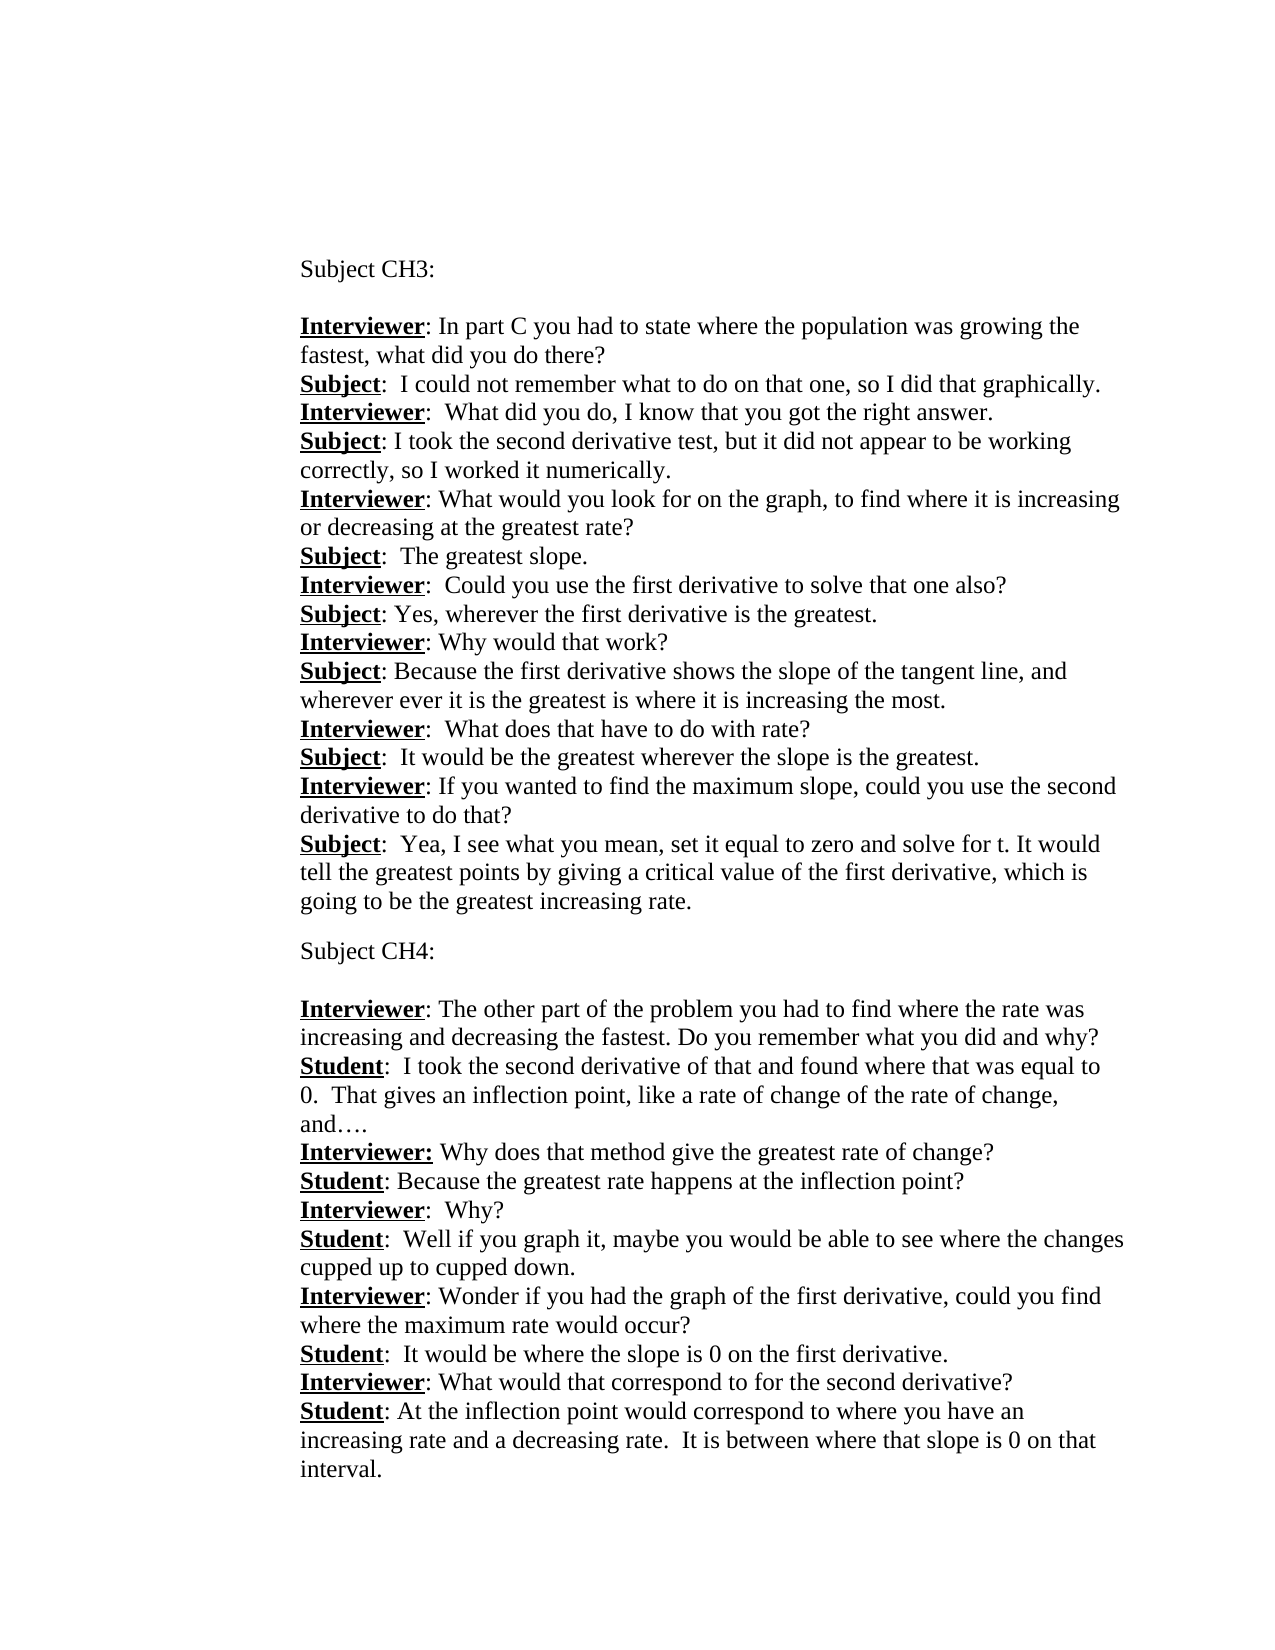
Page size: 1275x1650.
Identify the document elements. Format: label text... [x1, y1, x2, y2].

text Student: It would be where the slope is 0 on the first derivative. [300, 1339, 1125, 1367]
text Interviewer: Why? [300, 1195, 1125, 1224]
text Subject: I took the second derivative test, but it did not appear to be working correctly, so I worked it numerically. [300, 426, 1125, 484]
text Interviewer: Why does that method give the greatest rate of change? [300, 1137, 1125, 1166]
text Student: I took the second derivative of that and found where that was equal to 0. That gives an inflection point, like a rate of change of the rate of change, and…. [300, 1051, 1125, 1137]
text Subject: I could not remember what to do on that one, so I did that graphically. [300, 369, 1125, 397]
text Interviewer: In part C you had to state where the population was growing the fastest, what did you do there? [300, 311, 1125, 369]
text Interviewer: Wonder if you had the graph of the first derivative, could you find where the maximum rate would occur? [300, 1281, 1125, 1339]
text Subject CH4: [225, 915, 1125, 965]
text Subject: It would be the greatest wherever the slope is the greatest. [300, 742, 1125, 771]
text Interviewer: What would you look for on the graph, to find where it is increasing or decreasing at the greatest rate? [300, 484, 1125, 541]
text Interviewer: What did you do, I know that you got the right answer. [300, 397, 1125, 426]
text Interviewer: The other part of the problem you had to find where the rate was increasing and decreasing the fastest. Do you remember what you did and why? [300, 994, 1125, 1051]
text Interviewer: What does that have to do with rate? [300, 714, 1125, 742]
text Subject: Yes, wherever the first derivative is the greatest. [300, 599, 1125, 627]
text Subject: The greatest slope. [300, 541, 1125, 570]
text Subject: Because the first derivative shows the slope of the tangent line, and wherever ever it is the greatest is where it is increasing the most. [300, 656, 1125, 714]
text Student: Well if you graph it, maybe you would be able to see where the changes cupped up to cupped down. [300, 1224, 1125, 1281]
text Student: Because the greatest rate happens at the inflection point? [300, 1166, 1125, 1195]
text Interviewer: What would that correspond to for the second derivative? [300, 1367, 1125, 1396]
text Interviewer: Why would that work? [300, 627, 1125, 656]
text Interviewer: If you wanted to find the maximum slope, could you use the second derivative to do that? [300, 771, 1125, 829]
text Subject: Yea, I see what you mean, set it equal to zero and solve for t. It would tell the greatest points by giving a critical value of the first derivative, which is going to be the greatest increasing rate. [300, 829, 1125, 915]
text Student: At the inflection point would correspond to where you have an increasing rate and a decreasing rate. It is between where that slope is 0 on that interval. [300, 1396, 1125, 1482]
text Subject CH3: [300, 254, 1125, 282]
text Interviewer: Could you use the first derivative to solve that one also? [300, 570, 1125, 599]
